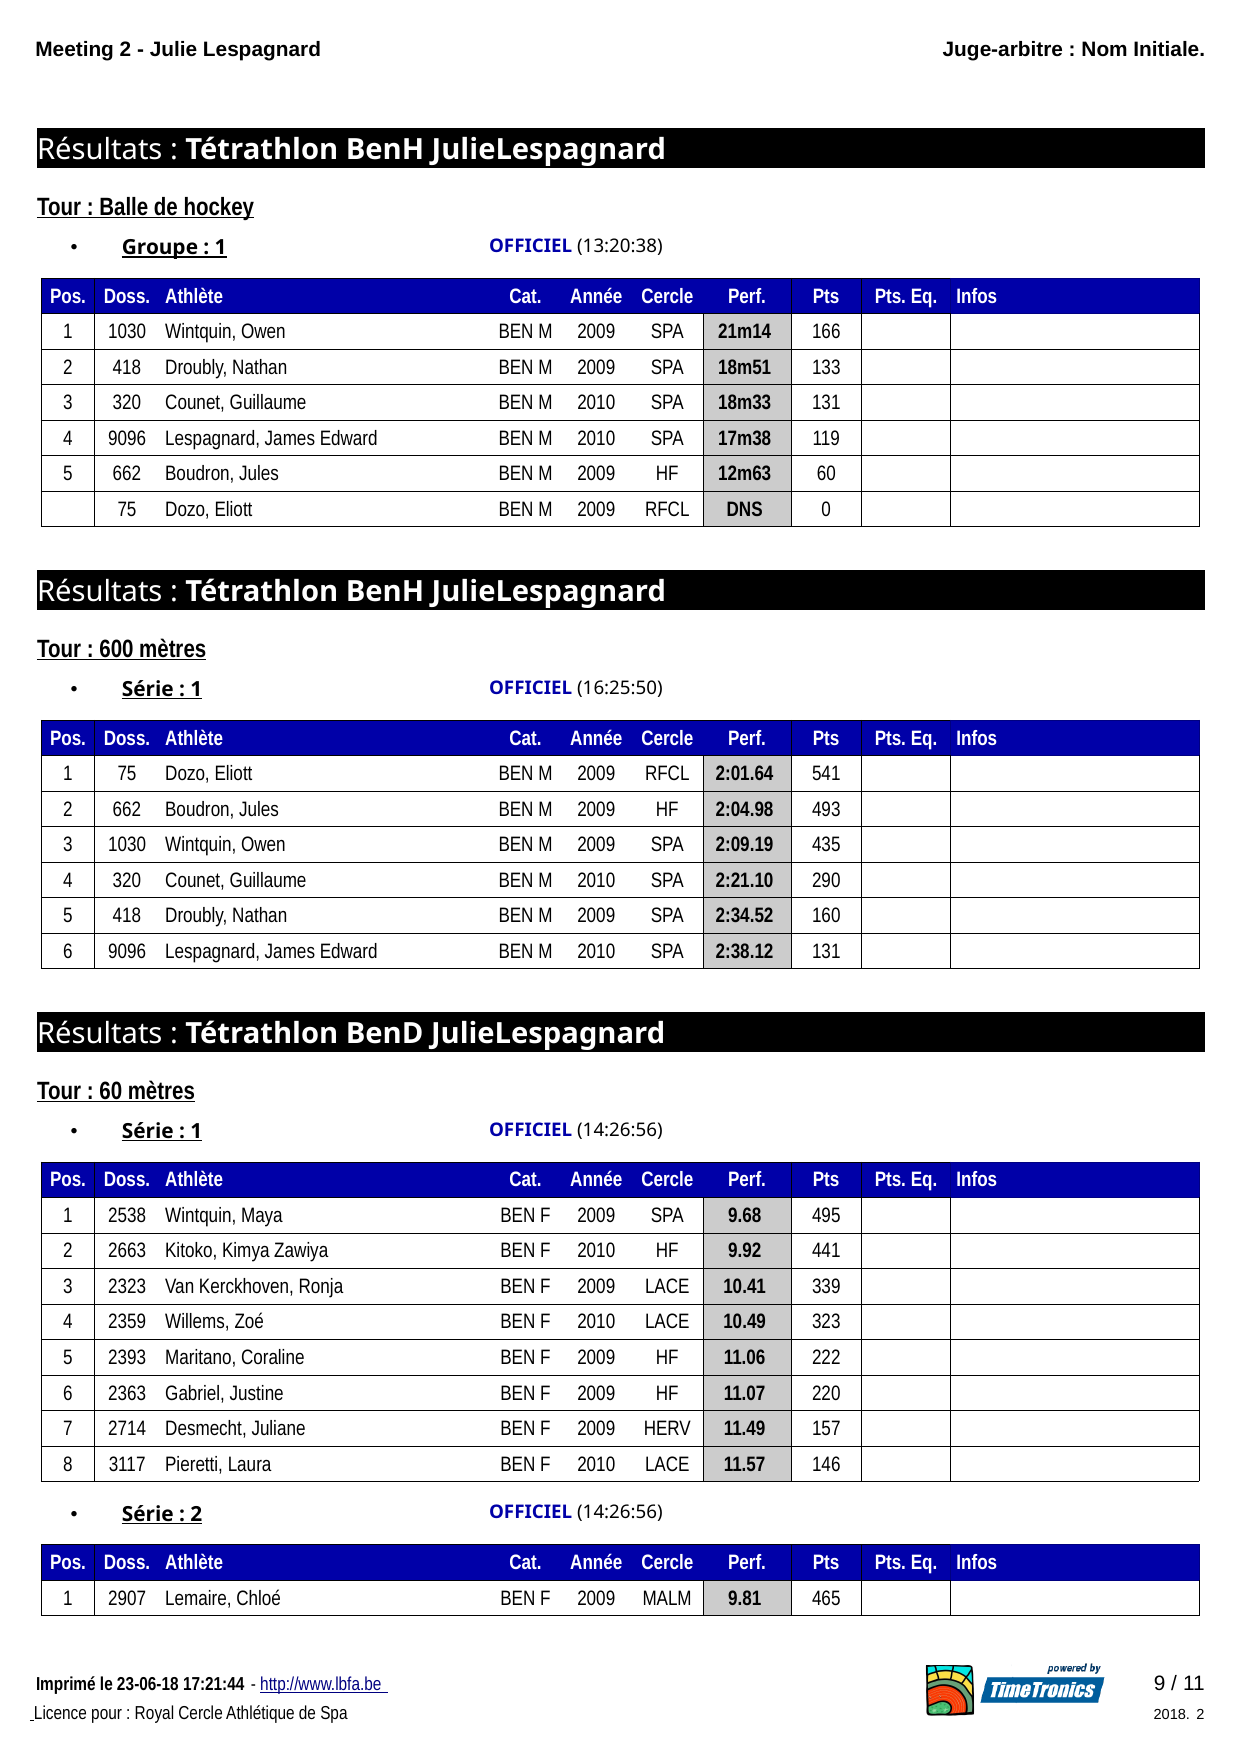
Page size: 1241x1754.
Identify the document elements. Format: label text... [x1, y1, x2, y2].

table_cell 157 [792, 1411, 861, 1446]
table_cell [951, 934, 1199, 968]
table_header Infos [951, 279, 1199, 313]
table_header [35, 1487, 1205, 1539]
table_cell Gabriel, Justine [159, 1376, 489, 1410]
table_header Pts. Eq. [862, 1163, 950, 1197]
table_cell [951, 1305, 1199, 1339]
table_cell 465 [792, 1581, 861, 1615]
table_header Cercle [631, 1163, 703, 1197]
table_cell [862, 756, 950, 791]
table_cell 493 [792, 792, 861, 826]
table_cell [35, 714, 1205, 974]
table_cell BEN F [490, 1376, 561, 1410]
table_header [35, 1104, 1205, 1156]
table_header Cercle [631, 721, 703, 755]
table_header Année [561, 1163, 631, 1197]
picture [979, 1655, 1109, 1714]
table_cell MALM [631, 1581, 703, 1615]
table_cell 418 [95, 898, 159, 933]
table_cell SPA [631, 827, 703, 862]
table_cell BEN M [490, 492, 561, 526]
table_cell [42, 492, 94, 526]
table_cell [951, 350, 1199, 384]
table_header Cercle [631, 279, 703, 313]
table_cell 323 [792, 1305, 861, 1339]
table_cell 495 [792, 1198, 861, 1233]
table_cell 75 [95, 492, 159, 526]
table_cell [951, 1581, 1199, 1615]
table_cell 2010 [561, 421, 631, 455]
table_cell [862, 1376, 950, 1410]
table_cell BEN F [490, 1447, 561, 1481]
table_cell 146 [792, 1447, 861, 1481]
table_header Pts [792, 1163, 861, 1197]
table_cell BEN F [490, 1411, 561, 1446]
table_cell BEN M [490, 456, 561, 491]
table_cell [951, 898, 1199, 933]
table_cell 12m63 [704, 456, 791, 491]
table_cell 2009 [561, 898, 631, 933]
table_cell [862, 314, 950, 349]
table_cell Lespagnard, James Edward [159, 934, 489, 968]
table_header Athlète [159, 721, 489, 755]
table_cell 1 [42, 1581, 94, 1615]
table_cell BEN F [490, 1340, 561, 1375]
table_header Infos [951, 721, 1199, 755]
table_cell 17m38 [704, 421, 791, 455]
table_cell HF [631, 1376, 703, 1410]
table_cell [951, 1447, 1199, 1481]
table_cell [35, 272, 1205, 532]
table_cell 4 [42, 421, 94, 455]
table_cell 21m14 [704, 314, 791, 349]
table_cell 2010 [561, 934, 631, 968]
table_cell 9.92 [704, 1234, 791, 1268]
table_cell [862, 898, 950, 933]
table_cell 166 [792, 314, 861, 349]
table_cell 8 [42, 1447, 94, 1481]
table_cell [951, 492, 1199, 526]
table_header Cat. [490, 279, 561, 313]
table_cell BEN M [490, 421, 561, 455]
table_header Pos. [42, 1545, 94, 1580]
table_cell [862, 1269, 950, 1304]
table_cell 2009 [561, 1340, 631, 1375]
table_header Pos. [42, 1163, 94, 1197]
table_cell 1 [42, 314, 94, 349]
table_cell 9096 [95, 934, 159, 968]
table_cell Lespagnard, James Edward [159, 421, 489, 455]
table_cell Desmecht, Juliane [159, 1411, 489, 1446]
table_cell 662 [95, 792, 159, 826]
table_cell 2009 [561, 1581, 631, 1615]
table_cell 2009 [561, 756, 631, 791]
table_header Groupe : 1 [41, 226, 483, 266]
table_cell HERV [631, 1411, 703, 1446]
table_header Résultats : Tétrathlon BenD JulieLespagnard Tour : 60 mètres [30, 1006, 1211, 1627]
table_header Pts. Eq. [862, 279, 950, 313]
table_cell [862, 385, 950, 420]
table_header Cat. [490, 721, 561, 755]
table_cell 435 [792, 827, 861, 862]
table_cell 2010 [561, 863, 631, 897]
table_header OFFICIEL (16:25:50) [483, 668, 1199, 708]
table_cell 418 [95, 350, 159, 384]
table_header Série : 1 [41, 668, 483, 708]
table_cell Willems, Zoé [159, 1305, 489, 1339]
table_cell [35, 1156, 1205, 1487]
table_cell LACE [631, 1305, 703, 1339]
table_cell 2538 [95, 1198, 159, 1233]
table_cell 2010 [561, 1447, 631, 1481]
table_header Série : 1 [41, 1110, 483, 1150]
table_cell 320 [95, 385, 159, 420]
table_header Année [561, 721, 631, 755]
table_header Athlète [159, 1545, 489, 1580]
table_cell [951, 1198, 1199, 1233]
table_cell [862, 792, 950, 826]
table_header Doss. [95, 1545, 159, 1580]
picture [925, 1665, 975, 1716]
table_cell 2 [42, 350, 94, 384]
table_cell 10.41 [704, 1269, 791, 1304]
table_cell [951, 456, 1199, 491]
table_cell [862, 934, 950, 968]
table_cell 2323 [95, 1269, 159, 1304]
table_cell SPA [631, 1198, 703, 1233]
table_cell Pieretti, Laura [159, 1447, 489, 1481]
table_cell Boudron, Jules [159, 456, 489, 491]
table_cell SPA [631, 421, 703, 455]
table_cell 339 [792, 1269, 861, 1304]
table_cell 2009 [561, 492, 631, 526]
table_cell [862, 1305, 950, 1339]
table_cell 3 [42, 827, 94, 862]
table_cell 5 [42, 898, 94, 933]
table_cell 131 [792, 385, 861, 420]
table_cell BEN M [490, 898, 561, 933]
table_cell 60 [792, 456, 861, 491]
table_cell 11.06 [704, 1340, 791, 1375]
table_cell Kitoko, Kimya Zawiya [159, 1234, 489, 1268]
table_cell Van Kerckhoven, Ronja [159, 1269, 489, 1304]
table_cell [862, 350, 950, 384]
table_cell 1030 [95, 314, 159, 349]
table_cell [862, 827, 950, 862]
table_cell Boudron, Jules [159, 792, 489, 826]
table_header Pts [792, 721, 861, 755]
table_header Perf. [703, 279, 791, 313]
table_cell [862, 456, 950, 491]
table_header Doss. [95, 1163, 159, 1197]
table_cell BEN F [490, 1269, 561, 1304]
table_header Pts [792, 1545, 861, 1580]
table_cell 2009 [561, 1269, 631, 1304]
table_cell Counet, Guillaume [159, 863, 489, 897]
table_cell 9.81 [704, 1581, 791, 1615]
table_cell 2:38.12 [704, 934, 791, 968]
table_cell 2009 [561, 1411, 631, 1446]
table_header OFFICIEL (14:26:56) [483, 1493, 1199, 1533]
table_cell [951, 385, 1199, 420]
table_cell BEN M [490, 827, 561, 862]
table_cell 662 [95, 456, 159, 491]
table_header Perf. [703, 1545, 791, 1580]
table_header Pts [792, 279, 861, 313]
table_header Doss. [95, 279, 159, 313]
table_cell LACE [631, 1269, 703, 1304]
table_cell Wintquin, Maya [159, 1198, 489, 1233]
table_cell BEN F [490, 1234, 561, 1268]
table_cell 2010 [561, 1234, 631, 1268]
table_cell [862, 421, 950, 455]
table_cell 2009 [561, 792, 631, 826]
table_cell [30, 85, 1211, 123]
table_header Pos. [42, 279, 94, 313]
table_cell 5 [42, 456, 94, 491]
table_cell 5 [42, 1340, 94, 1375]
table_cell SPA [631, 934, 703, 968]
table_header Cat. [490, 1163, 561, 1197]
table_header Année [561, 279, 631, 313]
table_cell [951, 1269, 1199, 1304]
table_cell [951, 863, 1199, 897]
table_cell 222 [792, 1340, 861, 1375]
table_cell Wintquin, Owen [159, 314, 489, 349]
table_header OFFICIEL (13:20:38) [483, 226, 1199, 266]
table_cell 0 [792, 492, 861, 526]
table_cell 2907 [95, 1581, 159, 1615]
table_cell 2:01.64 [704, 756, 791, 791]
table_cell Droubly, Nathan [159, 350, 489, 384]
table_header Athlète [159, 279, 489, 313]
table_header Doss. [95, 721, 159, 755]
table_header Infos [951, 1163, 1199, 1197]
table_cell HF [631, 1340, 703, 1375]
table_cell 2363 [95, 1376, 159, 1410]
table_cell 2663 [95, 1234, 159, 1268]
table_cell 7 [42, 1411, 94, 1446]
table_cell [862, 1411, 950, 1446]
table_cell 320 [95, 863, 159, 897]
table_cell Counet, Guillaume [159, 385, 489, 420]
table_cell 2 [42, 792, 94, 826]
table_cell RFCL [631, 756, 703, 791]
table_cell BEN M [490, 863, 561, 897]
table_cell 11.07 [704, 1376, 791, 1410]
table_cell 2714 [95, 1411, 159, 1446]
table_cell 2010 [561, 1305, 631, 1339]
table_cell 11.57 [704, 1447, 791, 1481]
table_cell [951, 1340, 1199, 1375]
table_cell 11.49 [704, 1411, 791, 1446]
table_cell 2:04.98 [704, 792, 791, 826]
table_cell 119 [792, 421, 861, 455]
table_cell HF [631, 792, 703, 826]
table_cell BEN M [490, 934, 561, 968]
table_cell BEN M [490, 314, 561, 349]
table_cell 290 [792, 863, 861, 897]
table_cell 2010 [561, 385, 631, 420]
table_cell 2:09.19 [704, 827, 791, 862]
table_cell 1 [42, 756, 94, 791]
table_cell Dozo, Eliott [159, 492, 489, 526]
table_cell [951, 1376, 1199, 1410]
table_cell Résultats : Tétrathlon BenH JulieLespagnard Tour : Balle de hockey [30, 123, 1211, 564]
table_cell 4 [42, 863, 94, 897]
table_cell BEN F [490, 1581, 561, 1615]
table_cell Maritano, Coraline [159, 1340, 489, 1375]
table_cell 220 [792, 1376, 861, 1410]
table_cell 6 [42, 1376, 94, 1410]
table_cell 2359 [95, 1305, 159, 1339]
table_cell 6 [42, 934, 94, 968]
table_cell BEN M [490, 385, 561, 420]
table_cell Résultats : Tétrathlon BenH JulieLespagnard Tour : 600 mètres [30, 565, 1211, 1006]
table_cell Wintquin, Owen [159, 827, 489, 862]
table_cell Droubly, Nathan [159, 898, 489, 933]
table_cell 131 [792, 934, 861, 968]
table_cell 441 [792, 1234, 861, 1268]
table_cell [862, 1581, 950, 1615]
table_cell [951, 421, 1199, 455]
table_cell 2009 [561, 456, 631, 491]
table_cell 3117 [95, 1447, 159, 1481]
table_header Série : 2 [41, 1493, 483, 1533]
table_header Infos [951, 1545, 1199, 1580]
table_cell [862, 1198, 950, 1233]
table_cell BEN M [490, 756, 561, 791]
table_cell 75 [95, 756, 159, 791]
table_cell 3 [42, 385, 94, 420]
table_header Cercle [631, 1545, 703, 1580]
table_header [35, 221, 1205, 272]
table_header Pts. Eq. [862, 721, 950, 755]
table_cell BEN F [490, 1305, 561, 1339]
table_cell 9096 [95, 421, 159, 455]
table_cell [951, 1234, 1199, 1268]
table_header Perf. [703, 721, 791, 755]
table_cell 2009 [561, 1198, 631, 1233]
table_cell 160 [792, 898, 861, 933]
table_cell [862, 1340, 950, 1375]
table_cell LACE [631, 1447, 703, 1481]
table_cell [862, 1447, 950, 1481]
table_cell [951, 314, 1199, 349]
table_cell [862, 492, 950, 526]
table_cell 2:34.52 [704, 898, 791, 933]
table_cell 2:21.10 [704, 863, 791, 897]
table_cell 3 [42, 1269, 94, 1304]
table_cell HF [631, 456, 703, 491]
table_cell SPA [631, 863, 703, 897]
table_cell [862, 1234, 950, 1268]
table_header [35, 663, 1205, 714]
table_cell 4 [42, 1305, 94, 1339]
table_cell 2009 [561, 827, 631, 862]
table_cell 1 [42, 1198, 94, 1233]
table_cell SPA [631, 314, 703, 349]
table_cell Dozo, Eliott [159, 756, 489, 791]
table_cell SPA [631, 350, 703, 384]
table_cell DNS [704, 492, 791, 526]
table_cell 18m33 [704, 385, 791, 420]
table_cell [951, 1411, 1199, 1446]
table_cell [951, 827, 1199, 862]
table_header OFFICIEL (14:26:56) [483, 1110, 1199, 1150]
table_cell [951, 756, 1199, 791]
table_header Cat. [490, 1545, 561, 1580]
table_cell 2393 [95, 1340, 159, 1375]
table_cell 18m51 [704, 350, 791, 384]
table_cell [951, 792, 1199, 826]
table_cell Lemaire, Chloé [159, 1581, 489, 1615]
table_cell BEN M [490, 350, 561, 384]
table_cell RFCL [631, 492, 703, 526]
table_cell [35, 1539, 1205, 1621]
table_cell BEN F [490, 1198, 561, 1233]
table_cell [862, 863, 950, 897]
table_cell 2009 [561, 314, 631, 349]
table_cell SPA [631, 898, 703, 933]
table_cell SPA [631, 385, 703, 420]
table_cell 133 [792, 350, 861, 384]
table_cell 1030 [95, 827, 159, 862]
table_cell 2009 [561, 350, 631, 384]
table_header Perf. [703, 1163, 791, 1197]
table_cell 2009 [561, 1376, 631, 1410]
table_cell 2 [42, 1234, 94, 1268]
table_header Pts. Eq. [862, 1545, 950, 1580]
table_cell 10.49 [704, 1305, 791, 1339]
table_header Pos. [42, 721, 94, 755]
table_header Athlète [159, 1163, 489, 1197]
table_cell 9.68 [704, 1198, 791, 1233]
table_cell 541 [792, 756, 861, 791]
table_cell BEN M [490, 792, 561, 826]
table_cell HF [631, 1234, 703, 1268]
table_header Année [561, 1545, 631, 1580]
